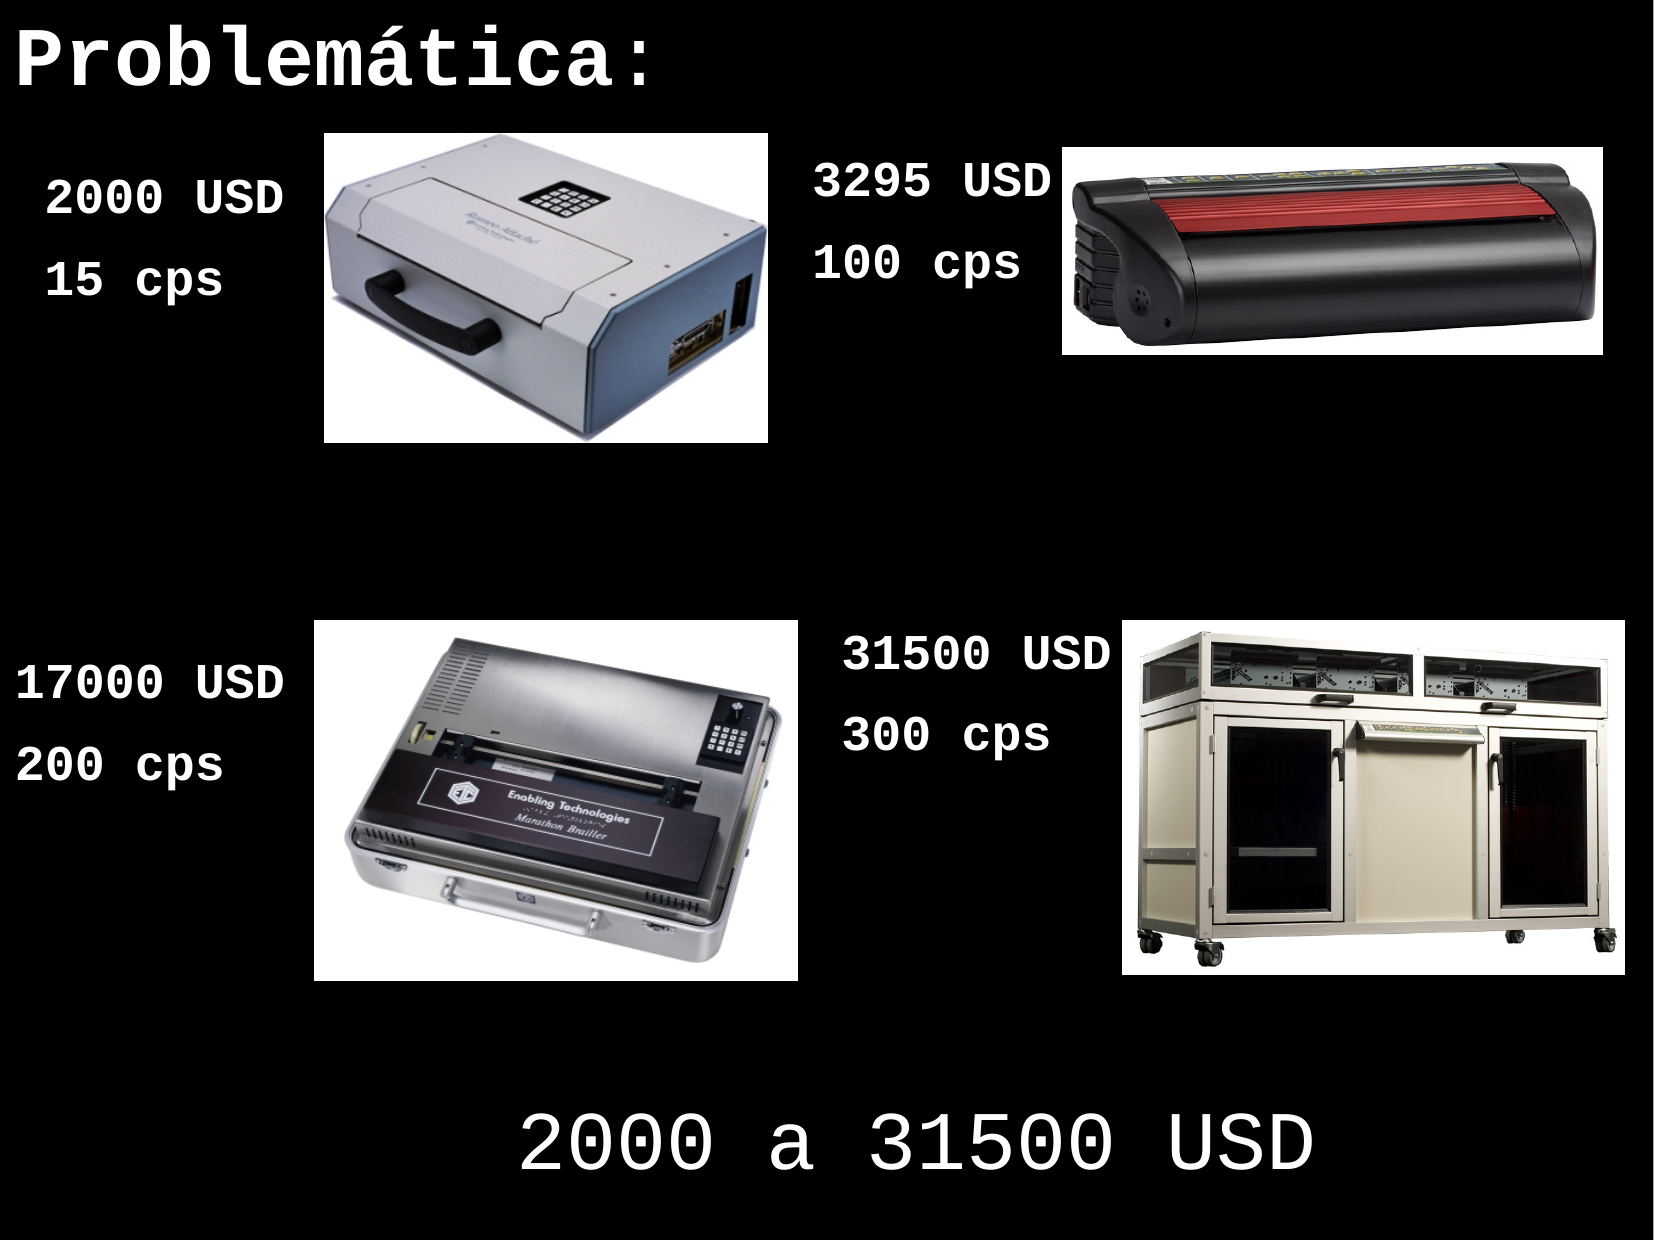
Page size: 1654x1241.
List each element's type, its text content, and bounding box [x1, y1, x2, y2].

text_box 2000 USD 15 cps [29, 164, 325, 325]
text_box 2000 a 31500 USD [501, 1092, 1332, 1202]
text_box 31500 USD 300 cps [826, 620, 1182, 781]
text_box 17000 USD 200 cps [0, 649, 355, 810]
picture [314, 620, 798, 981]
text_box Problemática: [0, 8, 680, 119]
picture [1062, 147, 1603, 355]
picture [324, 133, 768, 443]
text_box 3295 USD 100 cps [797, 147, 1211, 349]
picture [1122, 620, 1625, 975]
